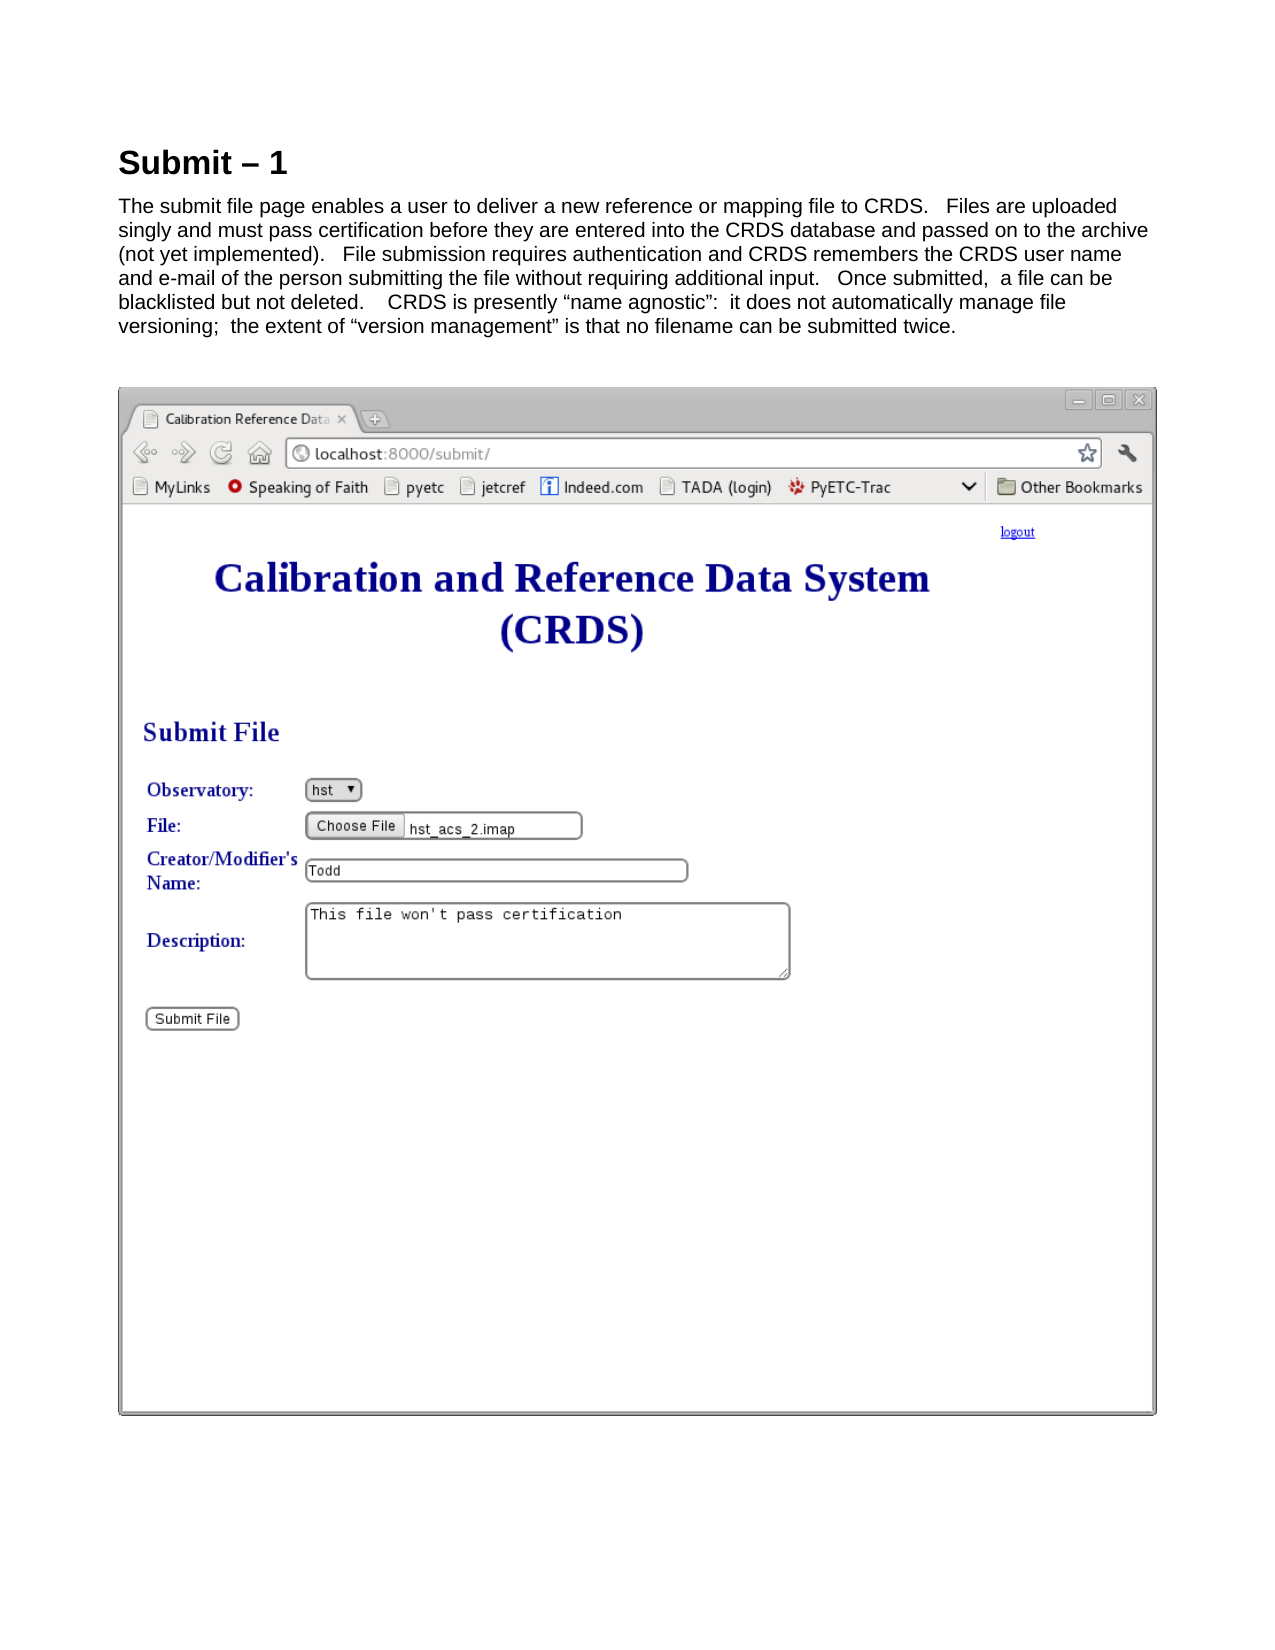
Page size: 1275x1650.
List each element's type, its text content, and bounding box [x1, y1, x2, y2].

picture [118, 387, 1157, 1416]
text The submit file page enables a user to deliver a new reference or mapping file to CRDS. Files are uploaded singly and must pass certification before they are entered into the CRDS database and passed on to the archive (not yet implemented). File submission requires authentication and CRDS remembers the CRDS user name and e-mail of the person submitting the file without requiring additional input. Once submitted, a file can be blacklisted but not deleted. CRDS is presently “name agnostic”: it does not automatically manage file versioning; the extent of “version management” is that no filename can be submitted twice. [118, 194, 1157, 338]
subtitle Submit – 1 [118, 143, 1157, 182]
